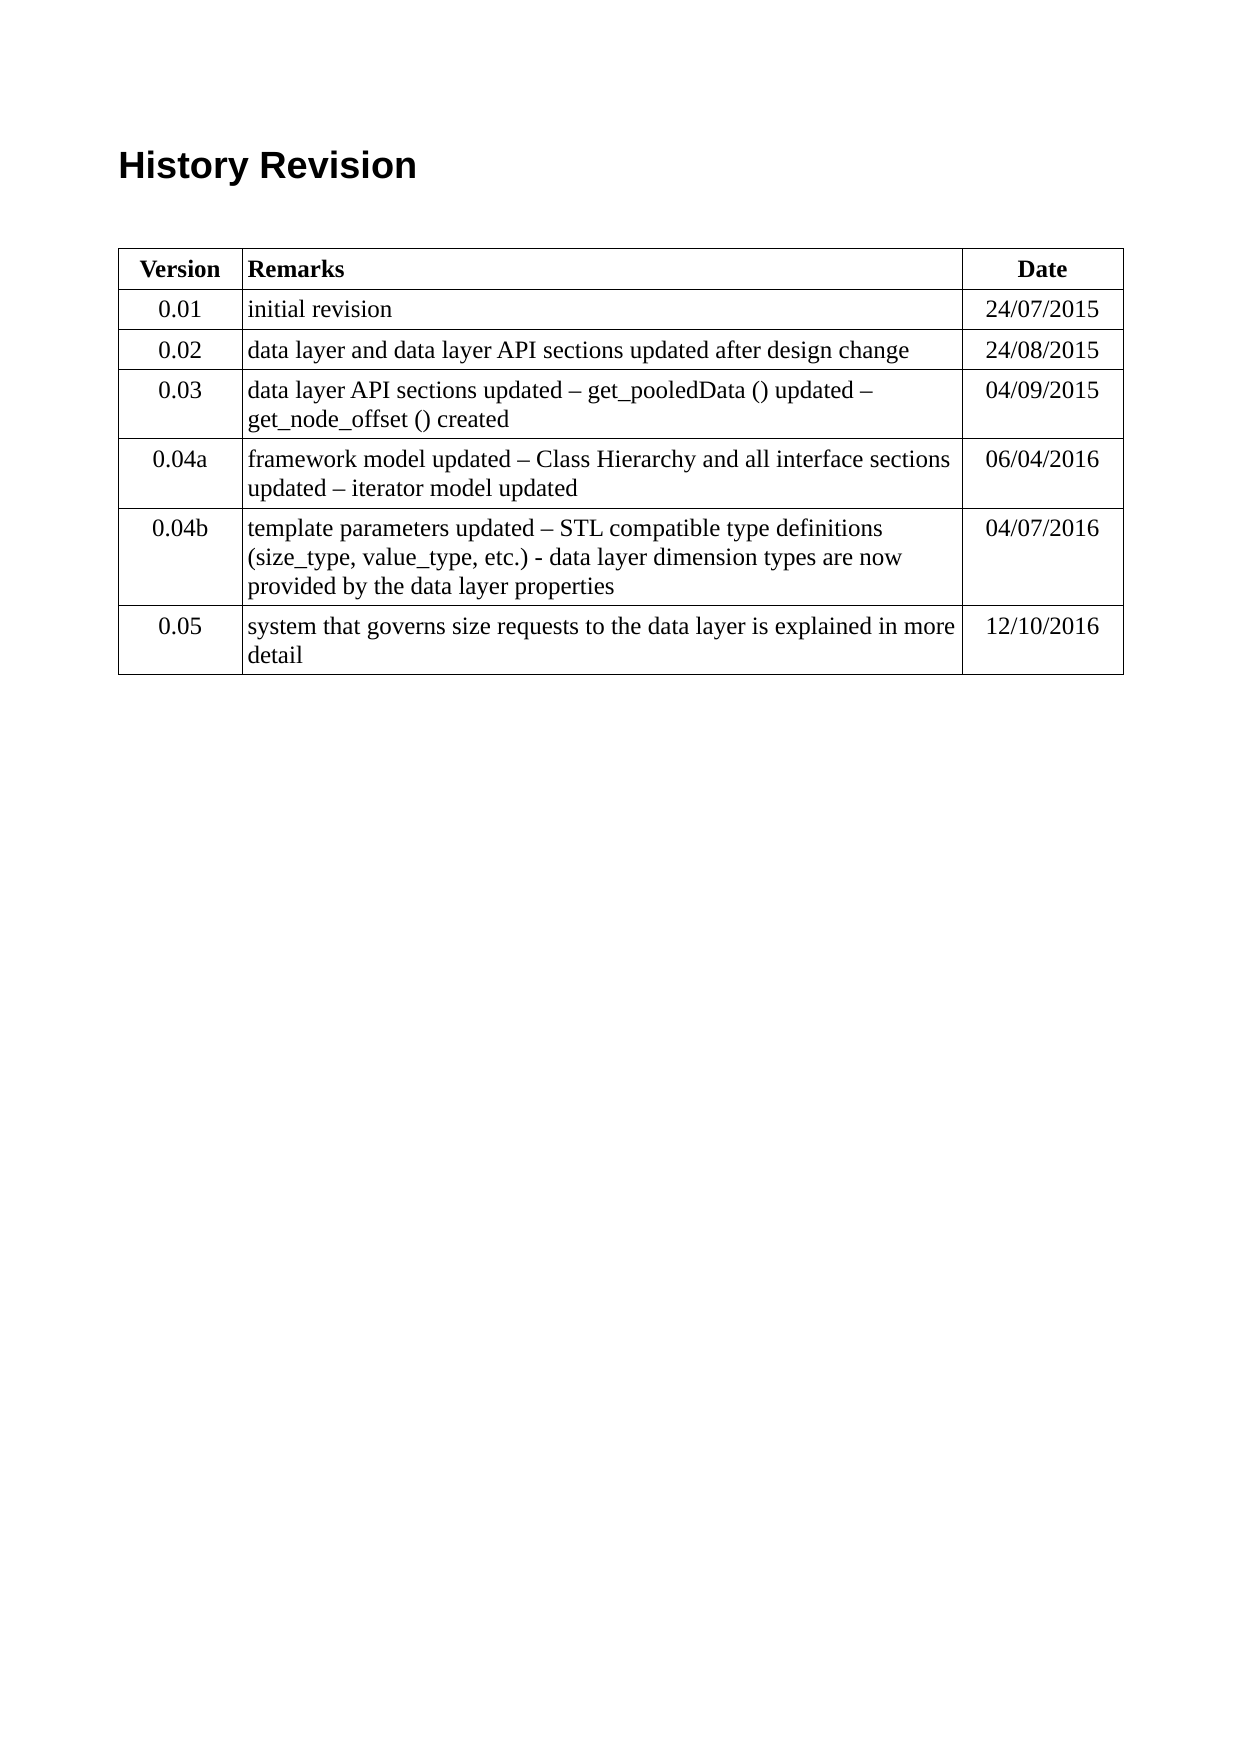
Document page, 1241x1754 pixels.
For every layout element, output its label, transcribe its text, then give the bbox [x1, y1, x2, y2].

table_cell 24/07/2015 [963, 290, 1123, 329]
table_cell data layer API sections updated – get_pooledData () updated – get_node_offset () created [243, 370, 962, 438]
table_cell 0.05 [119, 606, 242, 674]
table_header Version [119, 249, 242, 289]
table_cell data layer and data layer API sections updated after design change [243, 330, 962, 369]
table_cell 24/08/2015 [963, 330, 1123, 369]
table_cell 0.03 [119, 370, 242, 438]
table_cell initial revision [243, 290, 962, 329]
table_cell 04/07/2016 [963, 509, 1123, 605]
table_cell 12/10/2016 [963, 606, 1123, 674]
table_cell 04/09/2015 [963, 370, 1123, 438]
table_cell 0.04a [119, 439, 242, 507]
table_cell 0.02 [119, 330, 242, 369]
table_cell system that governs size requests to the data layer is explained in more detail [243, 606, 962, 674]
table_cell 0.01 [119, 290, 242, 329]
table_cell 06/04/2016 [963, 439, 1123, 507]
table_cell 0.04b [119, 509, 242, 605]
table_header Remarks [243, 249, 962, 289]
subtitle History Revision [118, 143, 1122, 187]
table_header Date [963, 249, 1123, 289]
table_cell framework model updated – Class Hierarchy and all interface sections updated – iterator model updated [243, 439, 962, 507]
table_cell template parameters updated – STL compatible type definitions (size_type, value_type, etc.) - data layer dimension types are now provided by the data layer properties [243, 509, 962, 605]
